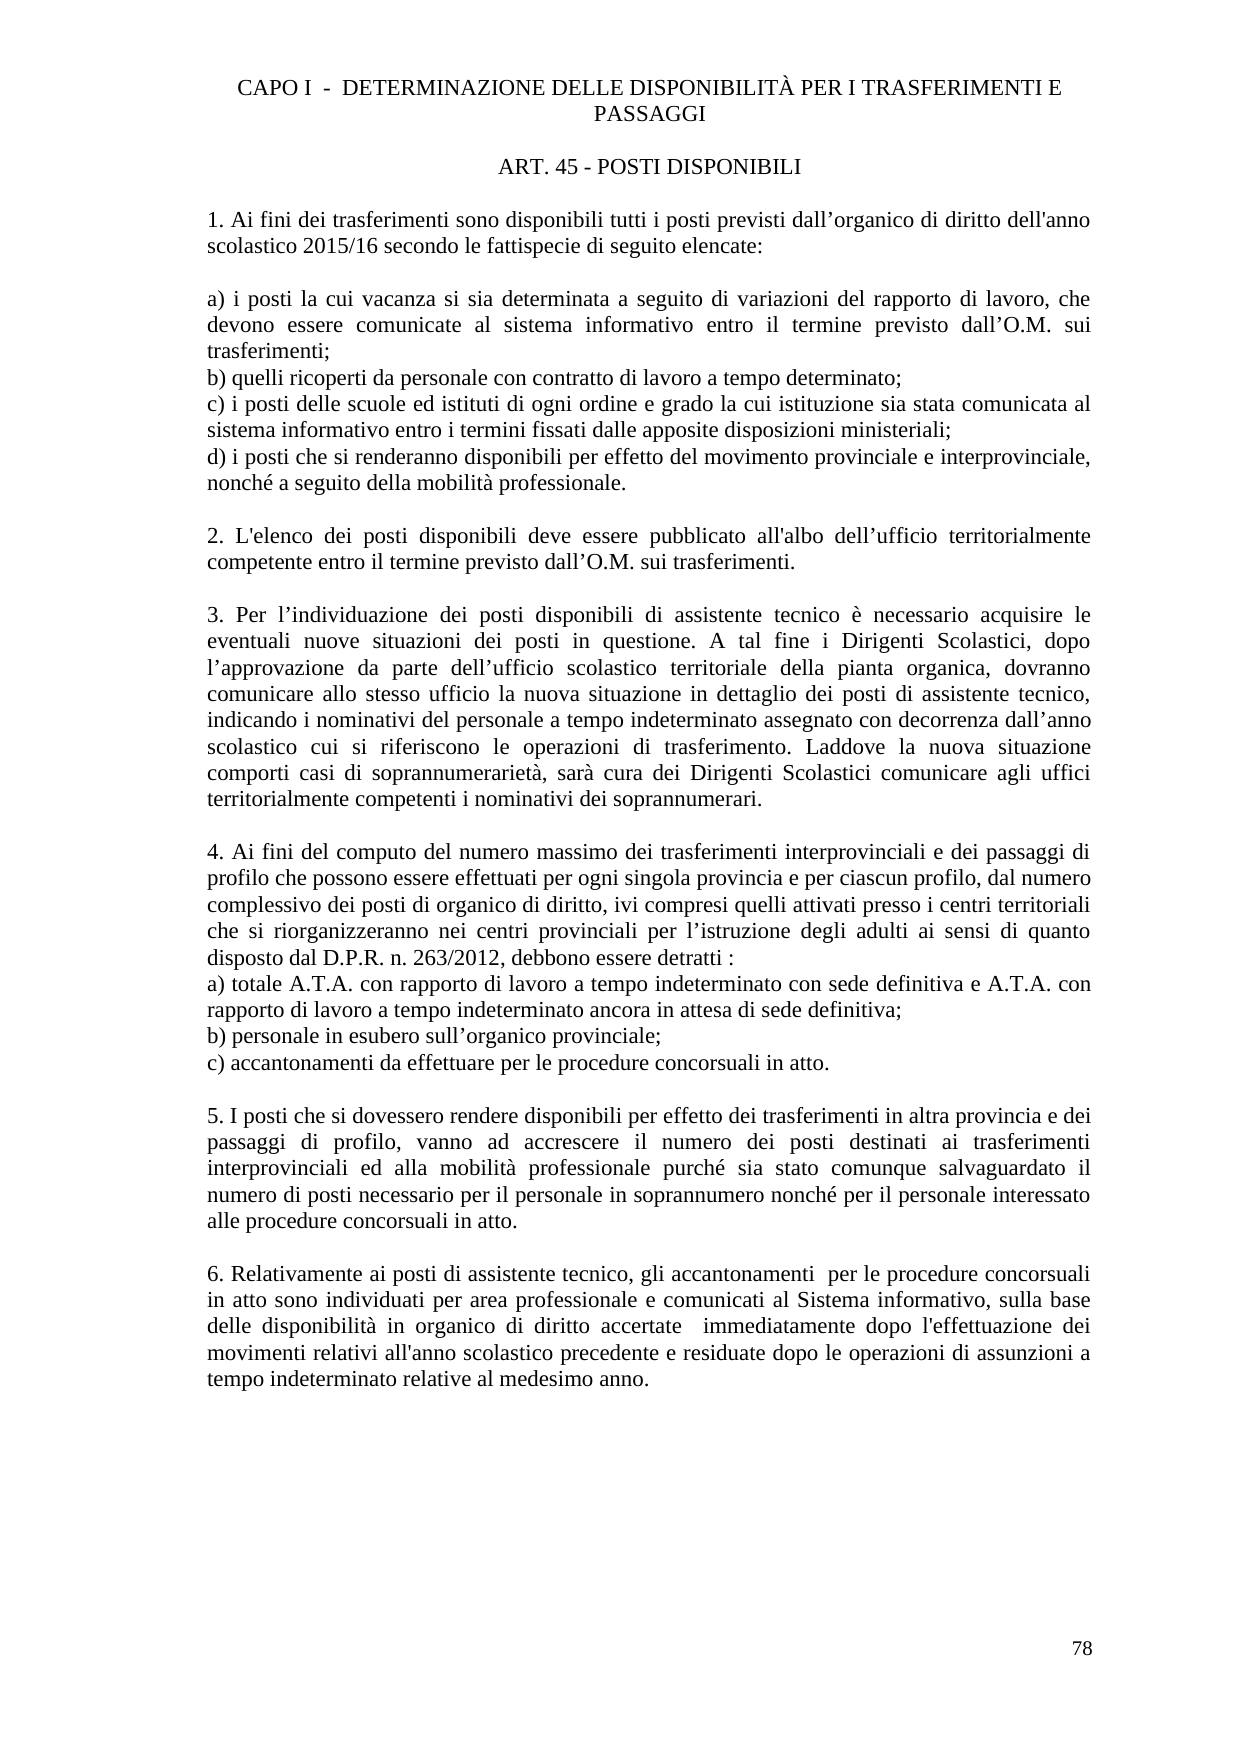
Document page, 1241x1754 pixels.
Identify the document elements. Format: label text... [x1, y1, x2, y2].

text 6. Relativamente ai posti di assistente tecnico, gli accantonamenti per le procedure concorsuali in atto sono individuati per area professionale e comunicati al Sistema informativo, sulla base delle disponibilità in organico di diritto accertate immediatamente dopo l'effettuazione dei movimenti relativi all'anno scolastico precedente e residuate dopo le operazioni di assunzioni a tempo indeterminato relative al medesimo anno. [207, 1260, 1092, 1392]
text a) totale A.T.A. con rapporto di lavoro a tempo indeterminato con sede definitiva e A.T.A. con rapporto di lavoro a tempo indeterminato ancora in attesa di sede definitiva; [207, 970, 1092, 1023]
text CAPO I - DETERMINAZIONE DELLE DISPONIBILITÀ PER I TRASFERIMENTI E PASSAGGI [207, 74, 1092, 127]
text ART. 45 - POSTI DISPONIBILI [207, 153, 1092, 179]
text c) accantonamenti da effettuare per le procedure concorsuali in atto. [207, 1049, 1092, 1075]
text 4. Ai fini del computo del numero massimo dei trasferimenti interprovinciali e dei passaggi di profilo che possono essere effettuati per ogni singola provincia e per ciascun profilo, dal numero complessivo dei posti di organico di diritto, ivi compresi quelli attivati presso i centri territoriali che si riorganizzeranno nei centri provinciali per l’istruzione degli adulti ai sensi di quanto disposto dal D.P.R. n. 263/2012, debbono essere detratti : [207, 838, 1092, 970]
text 3. Per l’individuazione dei posti disponibili di assistente tecnico è necessario acquisire le eventuali nuove situazioni dei posti in questione. A tal fine i Dirigenti Scolastici, dopo l’approvazione da parte dell’ufficio scolastico territoriale della pianta organica, dovranno comunicare allo stesso ufficio la nuova situazione in dettaglio dei posti di assistente tecnico, indicando i nominativi del personale a tempo indeterminato assegnato con decorrenza dall’anno scolastico cui si riferiscono le operazioni di trasferimento. Laddove la nuova situazione comporti casi di soprannumerarietà, sarà cura dei Dirigenti Scolastici comunicare agli uffici territorialmente competenti i nominativi dei soprannumerari. [207, 601, 1092, 812]
text d) i posti che si renderanno disponibili per effetto del movimento provinciale e interprovinciale, nonché a seguito della mobilità professionale. [207, 443, 1092, 496]
text a) i posti la cui vacanza si sia determinata a seguito di variazioni del rapporto di lavoro, che devono essere comunicate al sistema informativo entro il termine previsto dall’O.M. sui trasferimenti; [207, 285, 1092, 364]
text b) quelli ricoperti da personale con contratto di lavoro a tempo determinato; [207, 364, 1092, 390]
text 5. I posti che si dovessero rendere disponibili per effetto dei trasferimenti in altra provincia e dei passaggi di profilo, vanno ad accrescere il numero dei posti destinati ai trasferimenti interprovinciali ed alla mobilità professionale purché sia stato comunque salvaguardato il numero di posti necessario per il personale in soprannumero nonché per il personale interessato alle procedure concorsuali in atto. [207, 1102, 1092, 1233]
text 2. L'elenco dei posti disponibili deve essere pubblicato all'albo dell’ufficio territorialmente competente entro il termine previsto dall’O.M. sui trasferimenti. [207, 522, 1092, 574]
text c) i posti delle scuole ed istituti di ogni ordine e grado la cui istituzione sia stata comunicata al sistema informativo entro i termini fissati dalle apposite disposizioni ministeriali; [207, 390, 1092, 443]
text 1. Ai fini dei trasferimenti sono disponibili tutti i posti previsti dall’organico di diritto dell'anno scolastico 2015/16 secondo le fattispecie di seguito elencate: [207, 206, 1092, 258]
text b) personale in esubero sull’organico provinciale; [207, 1023, 1092, 1049]
